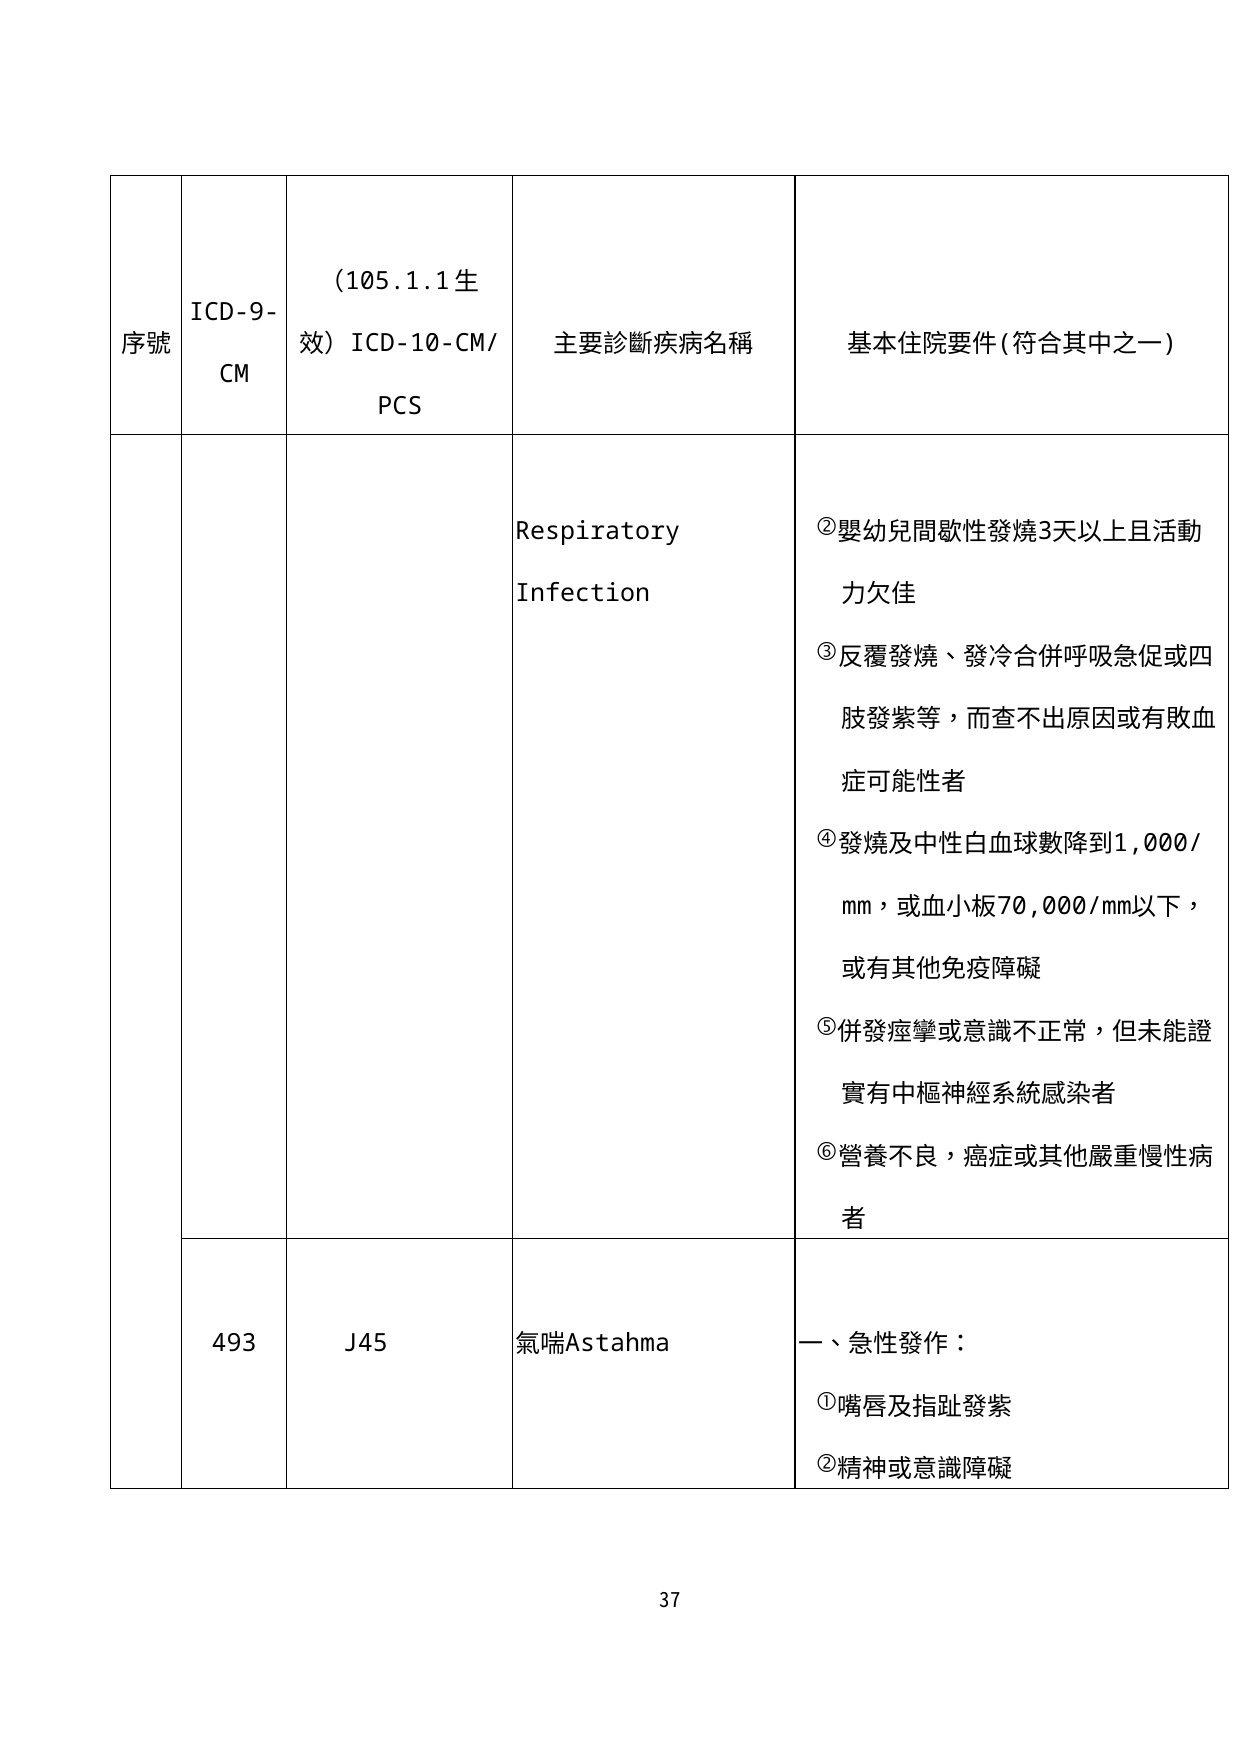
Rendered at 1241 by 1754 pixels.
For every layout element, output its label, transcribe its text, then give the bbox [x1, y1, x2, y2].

table_cell 嬰幼兒間歇性發燒3天以上且活動力欠佳 反覆發燒、發冷合併呼吸急促或四肢發紫等，而查不出原因或有敗血症可能性者 發燒及中性白血球數降到1,000/mm，或血小板70,000/mm以下，或有其他免疫障礙 併發痙攣或意識不正常，但未能證實有中樞神經系統感染者 營養不良，癌症或其他嚴重慢性病者 [796, 435, 1228, 1238]
table_header （105.1.1生效）ICD-10-CM/PCS [287, 176, 512, 434]
table_cell 一、急性發作： 嘴唇及指趾發紫 精神或意識障礙 [796, 1239, 1228, 1488]
table_cell [182, 435, 286, 1238]
table_cell J45 [287, 1239, 512, 1488]
table_cell 氣喘Astahma [513, 1239, 794, 1488]
table_cell [287, 435, 512, 1238]
table_header 序號 [111, 176, 181, 434]
table_header 基本住院要件(符合其中之一) [796, 176, 1228, 434]
table_cell [111, 435, 181, 1488]
table_header 主要診斷疾病名稱 [513, 176, 794, 434]
table_header ICD-9-CM [182, 176, 286, 434]
table_cell Respiratory Infection [513, 435, 794, 1238]
table_cell 493 [182, 1239, 286, 1488]
